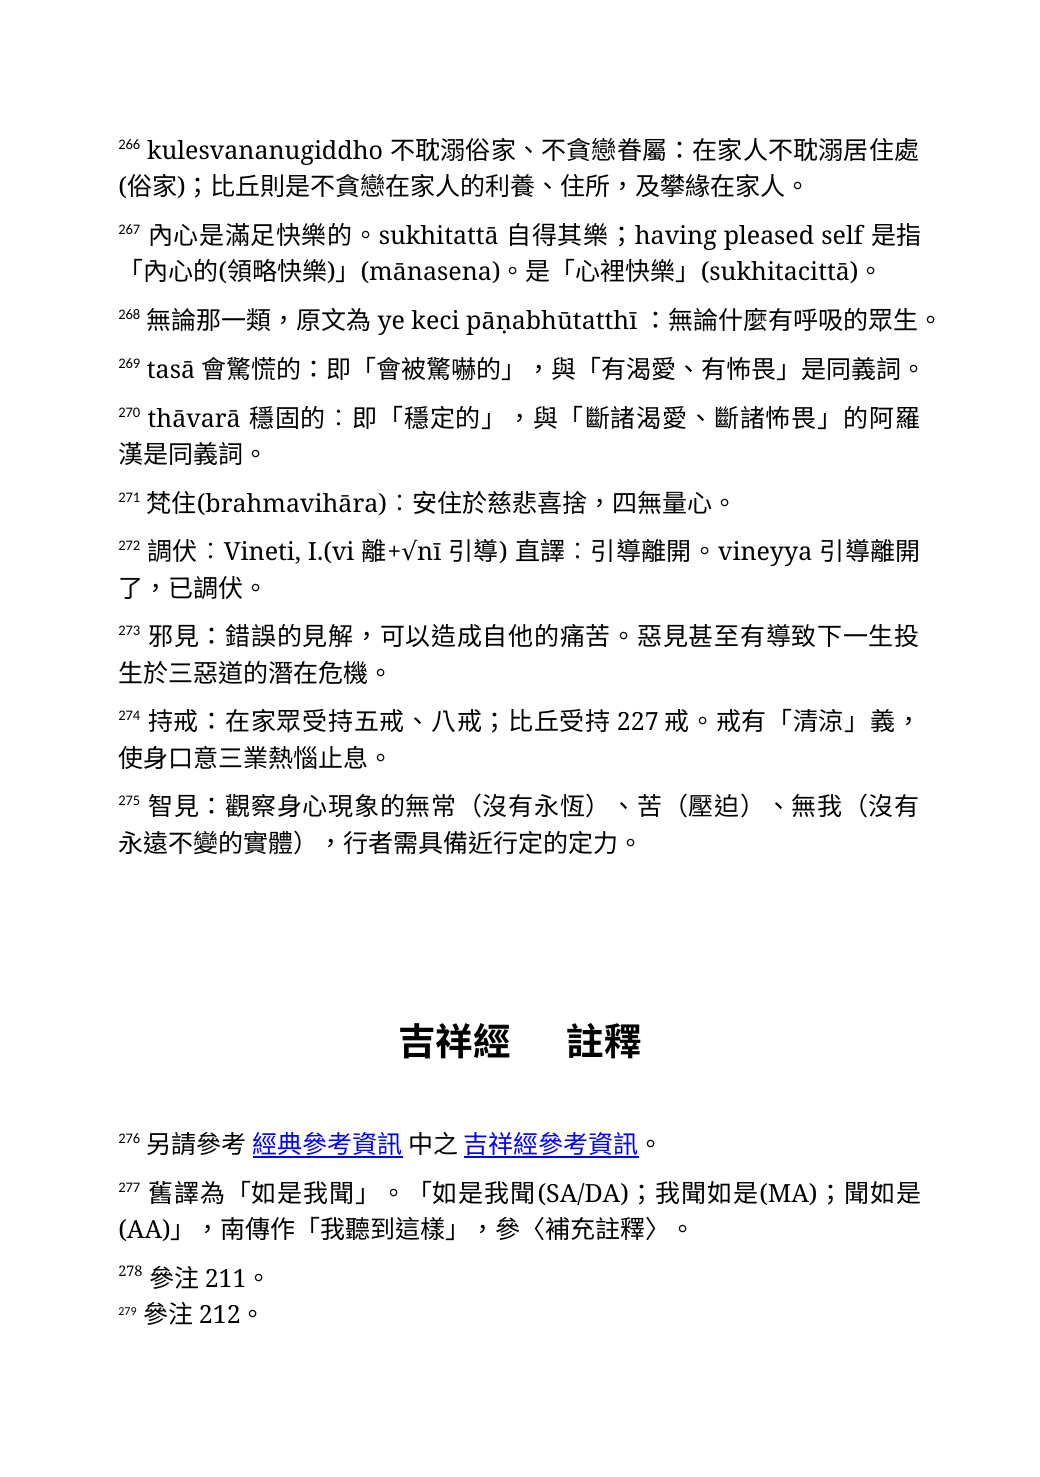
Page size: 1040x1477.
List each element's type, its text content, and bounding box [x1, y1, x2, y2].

text 持戒：在家眾受持五戒、八戒；比丘受持227戒。戒有「清涼」義，使身口意三業熱惱止息。 [118, 702, 921, 774]
text 梵住(brahmavihāra)︰安住於慈悲喜捨，四無量心。 [118, 483, 921, 519]
text 吉祥經 註釋 [118, 1012, 921, 1066]
text 內心是滿足快樂的。sukhitattā 自得其樂；having pleased self 是指「內心的(領略快樂)」(mānasena)。是「心裡快樂」(sukhitacittā)。 [118, 216, 921, 288]
text 無論那一類，原文為 ye keci pāṇabhūtatthī ：無論什麼有呼吸的眾生。 [118, 301, 921, 337]
text thāvarā 穩固的︰即「穩定的」，與「斷諸渴愛、斷諸怖畏」的阿羅漢是同義詞。 [118, 398, 921, 471]
text 另請參考 經典參考資訊 中之 吉祥經參考資訊。 [118, 1125, 921, 1161]
text 參注 211。 [118, 1259, 921, 1295]
text kulesvananugiddho 不耽溺俗家、不貪戀眷屬：在家人不耽溺居住處(俗家)；比丘則是不貪戀在家人的利養、住所，及攀緣在家人。 [118, 131, 921, 203]
text 調伏︰Vineti, I.(vi 離+√nī 引導) 直譯︰引導離開。vineyya 引導離開了，已調伏。 [118, 532, 921, 604]
text tasā 會驚慌的：即「會被驚嚇的」，與「有渴愛、有怖畏」是同義詞。 [118, 349, 921, 386]
text 邪見：錯誤的見解，可以造成自他的痛苦。惡見甚至有導致下一生投生於三惡道的潛在危機。 [118, 617, 921, 689]
text 參注 212。 [118, 1295, 921, 1331]
text 智見：觀察身心現象的無常（沒有永恆）、苦（壓迫）、無我（沒有永遠不變的實體），行者需具備近行定的定力。 [118, 787, 921, 859]
text 舊譯為「如是我聞」。「如是我聞(SA/DA)；我聞如是(MA)；聞如是(AA)」，南傳作「我聽到這樣」，參〈補充註釋〉。 [118, 1174, 921, 1246]
